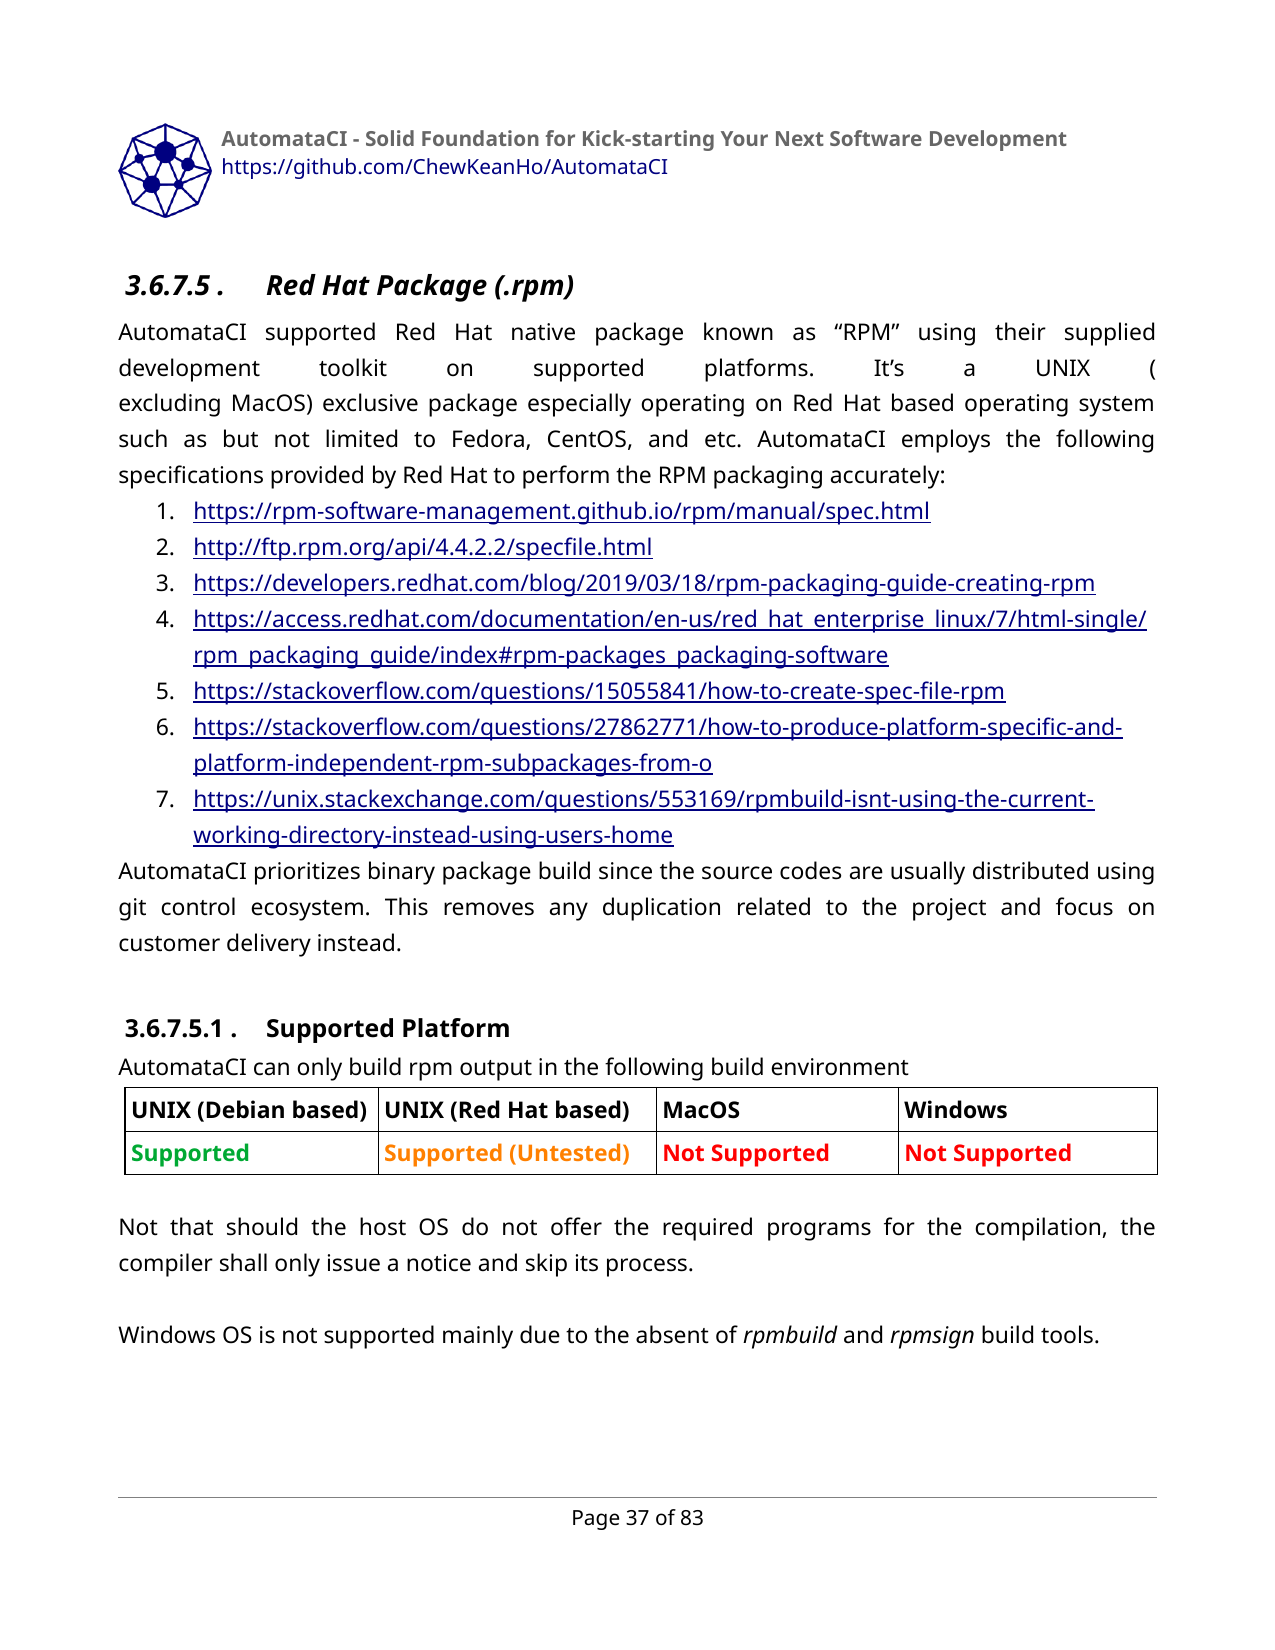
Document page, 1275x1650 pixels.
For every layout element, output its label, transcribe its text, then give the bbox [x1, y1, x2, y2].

list https://access.redhat.com/documentation/en-us/red_hat_enterprise_linux/7/html-single/rpm_packaging_guide/index#rpm-packages_packaging-software [156, 603, 1157, 670]
text AutomataCI can only build rpm output in the following build environment [118, 1051, 1157, 1082]
list https://unix.stackexchange.com/questions/553169/rpmbuild-isnt-using-the-current-working-directory-instead-using-users-home [156, 783, 1157, 850]
text AutomataCI supported Red Hat native package known as “RPM” using their supplied development toolkit on supported platforms. It’s a UNIX ( excluding MacOS) exclusive package especially operating on Red Hat based operating system such as but not limited to Fedora, CentOS, and etc. AutomataCI employs the following specifications provided by Red Hat to perform the RPM packaging accurately: [118, 316, 1157, 491]
picture [118, 123, 212, 218]
subtitle Supported Platform [118, 1011, 1157, 1044]
table_header MacOS [657, 1088, 898, 1131]
table_cell Supported [126, 1132, 378, 1174]
table_cell Supported (Untested) [379, 1132, 656, 1174]
text Windows OS is not supported mainly due to the absent of rpmbuild and rpmsign build tools. [118, 1319, 1157, 1350]
table_header UNIX (Red Hat based) [379, 1088, 656, 1131]
list https://stackoverflow.com/questions/27862771/how-to-produce-platform-specific-and-platform-independent-rpm-subpackages-from-o [156, 711, 1157, 778]
list https://rpm-software-management.github.io/rpm/manual/spec.html [156, 495, 1157, 526]
list https://developers.redhat.com/blog/2019/03/18/rpm-packaging-guide-creating-rpm [156, 567, 1157, 598]
list https://stackoverflow.com/questions/15055841/how-to-create-spec-file-rpm [156, 675, 1157, 706]
table_header UNIX (Debian based) [126, 1088, 378, 1131]
text AutomataCI prioritizes binary package build since the source codes are usually distributed using git control ecosystem. This removes any duplication related to the project and focus on customer delivery instead. [118, 854, 1157, 958]
text Not that should the host OS do not offer the required programs for the compilation, the compiler shall only issue a notice and skip its process. [118, 1211, 1157, 1278]
table_cell Not Supported [899, 1132, 1157, 1174]
list http://ftp.rpm.org/api/4.4.2.2/specfile.html [156, 531, 1157, 562]
table_cell Not Supported [657, 1132, 898, 1174]
table_header Windows [899, 1088, 1157, 1131]
subtitle Red Hat Package (.rpm) [118, 265, 1157, 303]
